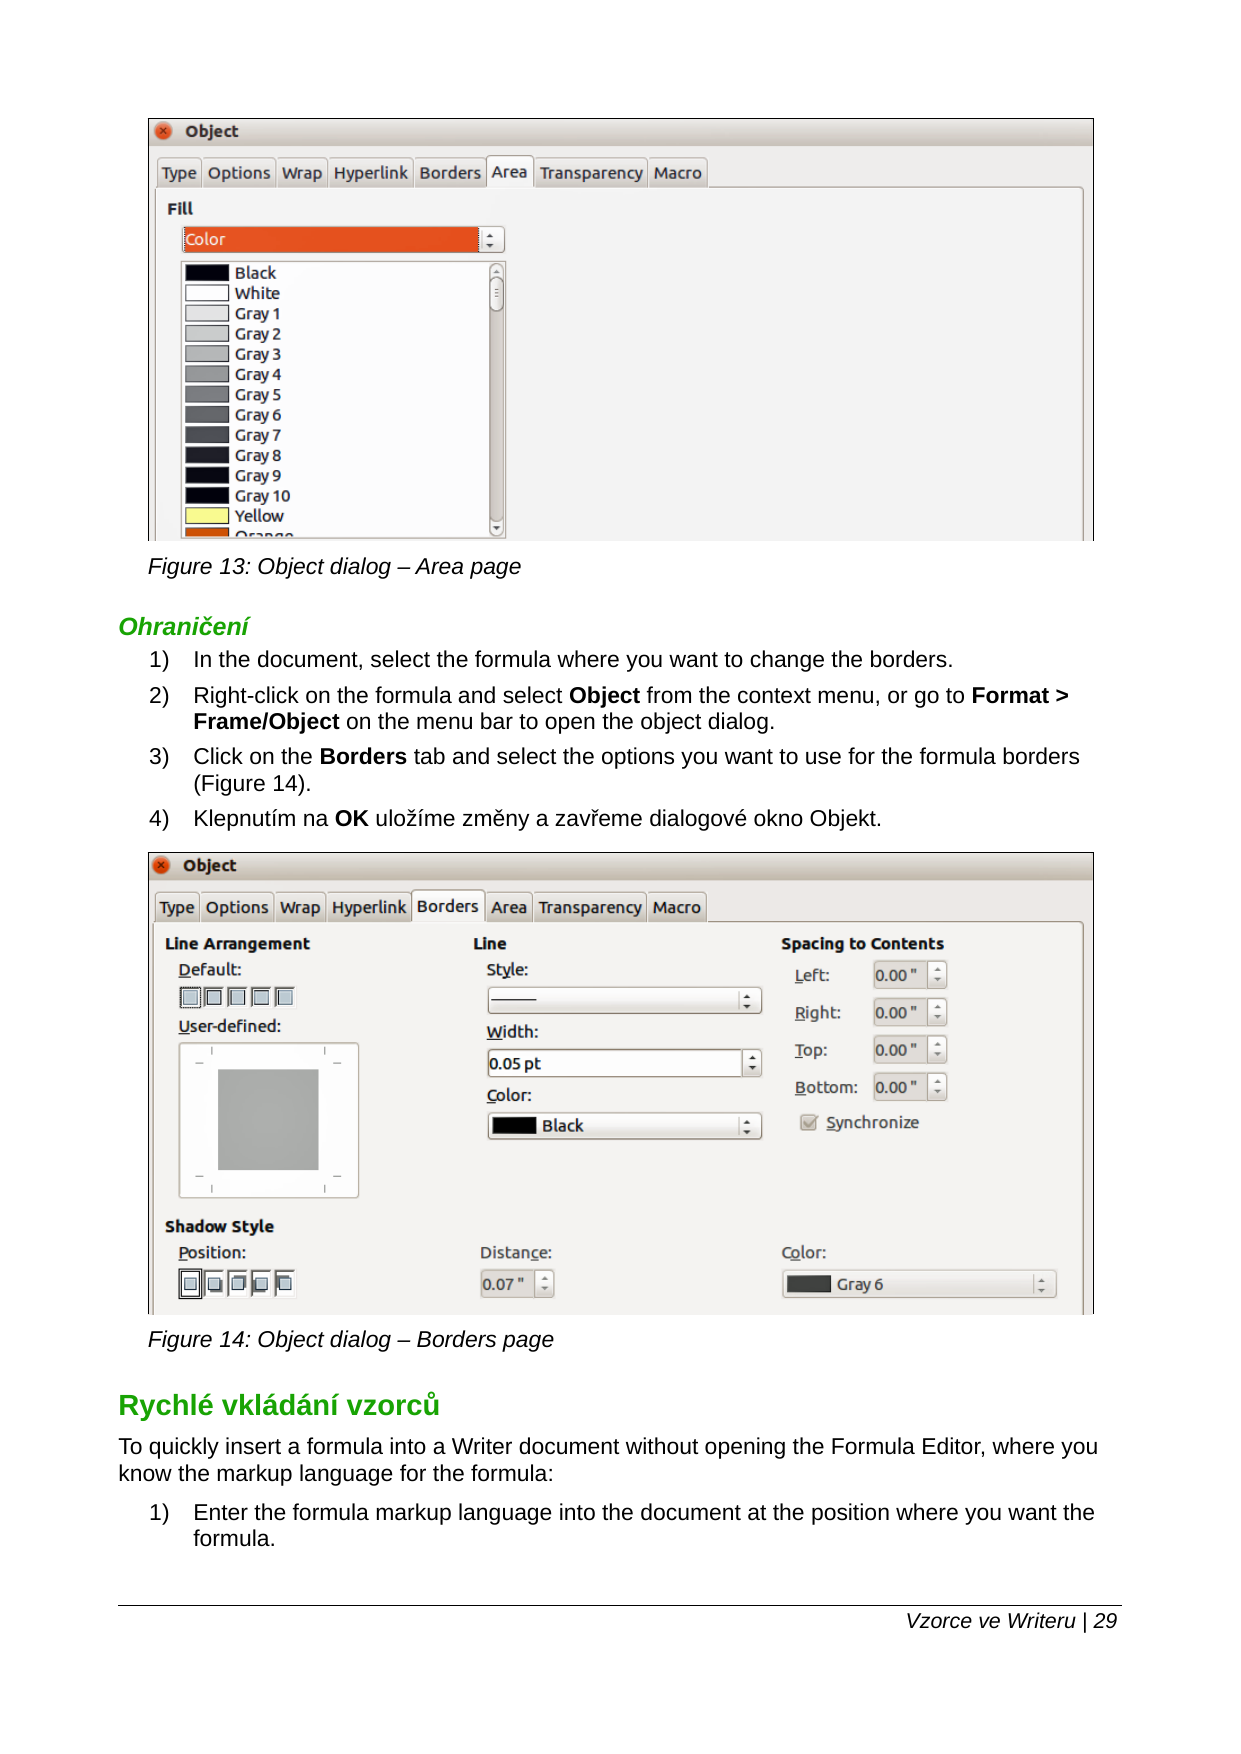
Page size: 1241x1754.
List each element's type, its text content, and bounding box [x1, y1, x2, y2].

text Figure 14: Object dialog – Borders page [148, 1326, 1093, 1352]
list Click on the Borders tab and select the options you want to use for the formula borders (Figure 14). [169, 743, 1122, 796]
list Right-click on the formula and select Object from the context menu, or go to Format > Frame/Object on the menu bar to open the object dialog. [169, 682, 1122, 734]
list Klepnutím na OK uložíme změny a zavřeme dialogové okno Objekt. [169, 805, 1122, 831]
list In the document, select the formula where you want to change the borders. [169, 646, 1122, 673]
text To quickly insert a formula into a Writer document without opening the Formula Editor, where you know the markup language for the formula: [118, 1433, 1122, 1486]
text Figure 13: Object dialog – Area page [148, 553, 1093, 579]
list Enter the formula markup language into the document at the position where you want the formula. [169, 1498, 1122, 1551]
picture [149, 119, 1093, 541]
subtitle Rychlé vkládání vzorců [118, 1388, 1122, 1422]
subtitle Ohraničení [118, 612, 1122, 641]
picture [149, 853, 1093, 1315]
